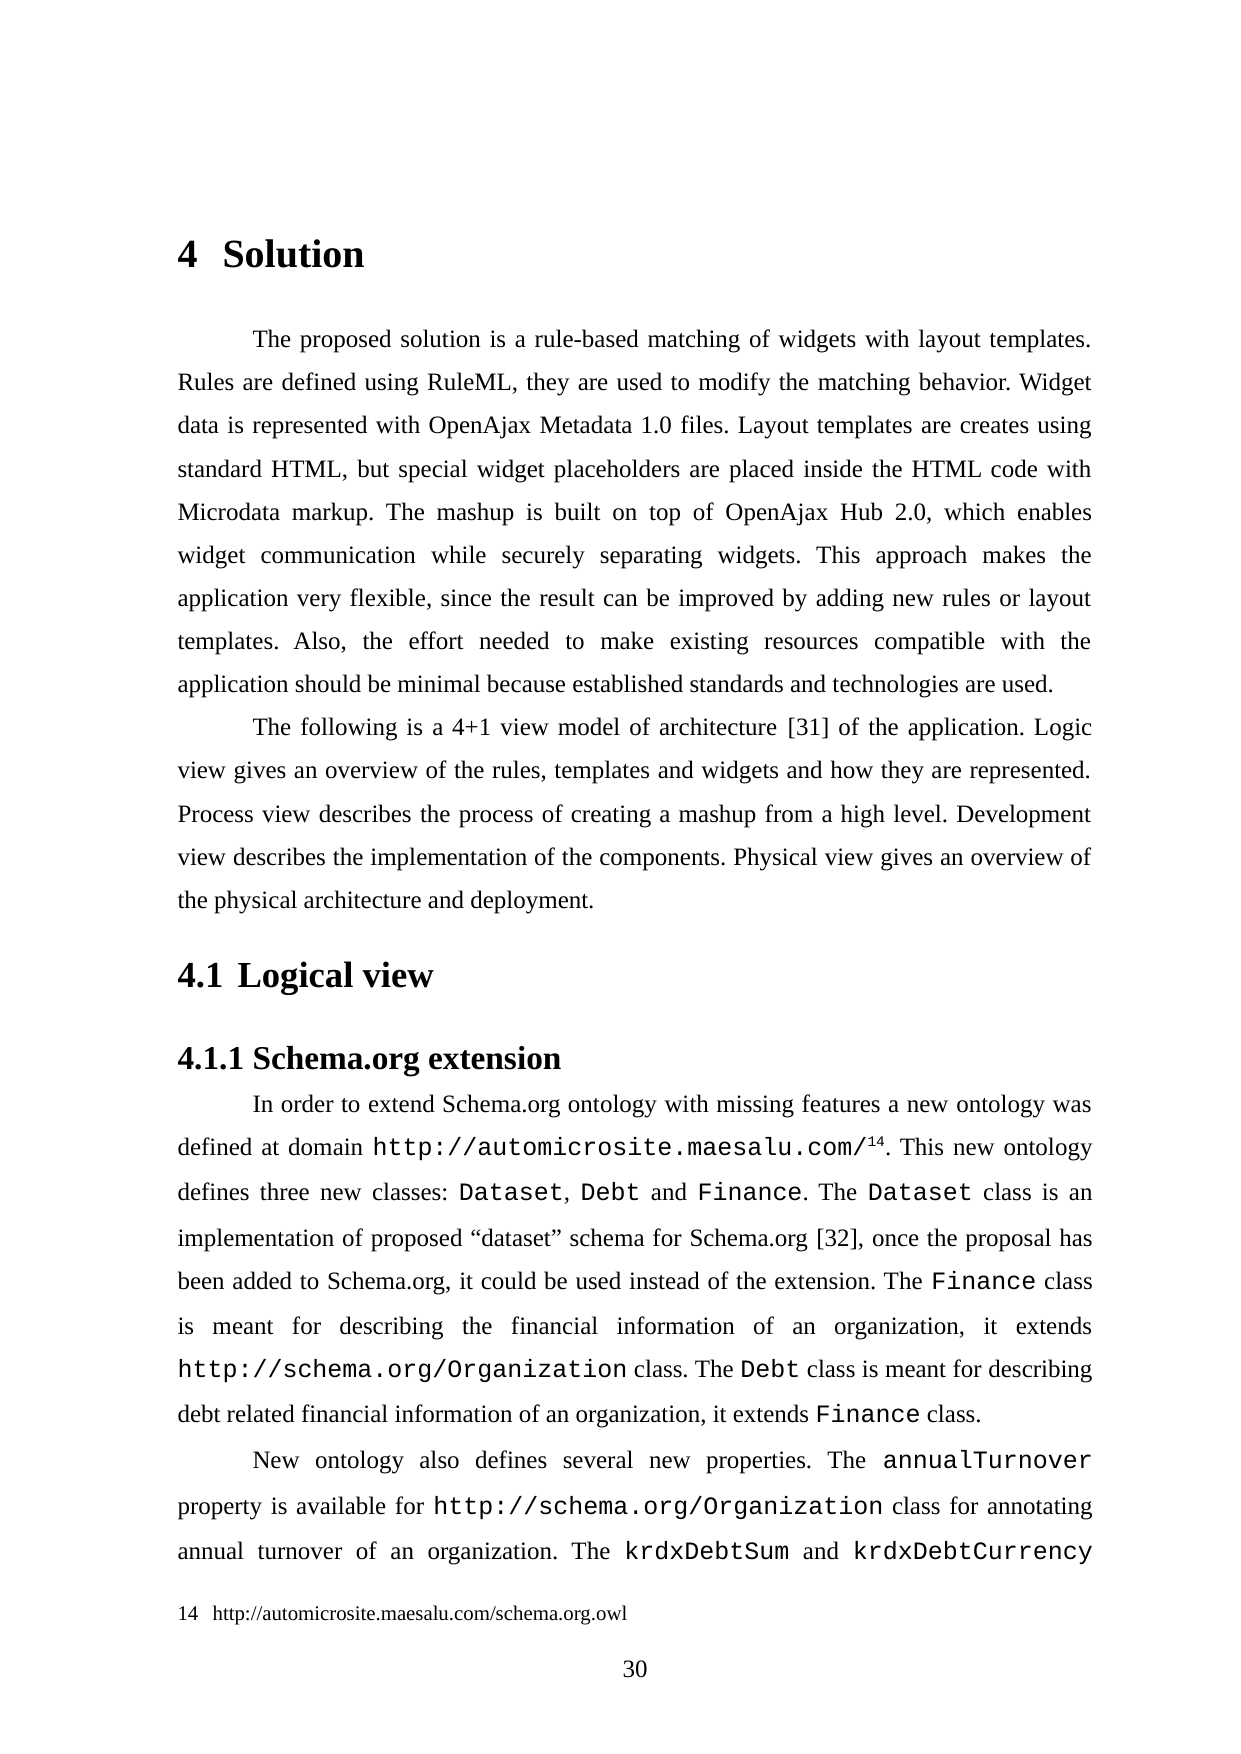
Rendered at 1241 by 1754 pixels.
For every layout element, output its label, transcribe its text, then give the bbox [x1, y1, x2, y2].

subtitle Logical view [177, 953, 1093, 995]
subtitle Solution [177, 231, 1093, 277]
text New ontology also defines several new properties. The annualTurnover property is available for http://schema.org/Organization class for annotating annual turnover of an organization. The krdxDebtSum and krdxDebtCurrency [177, 1446, 1093, 1567]
text In order to extend Schema.org ontology with missing features a new ontology was defined at domain http://automicrosite.maesalu.com/. This new ontology defines three new classes: Dataset, Debt and Finance. The Dataset class is an implementation of proposed “dataset” schema for Schema.org [32], once the proposal has been added to Schema.org, it could be used instead of the extension. The Finance class is meant for describing the financial information of an organization, it extends http://schema.org/Organization class. The Debt class is meant for describing debt related financial information of an organization, it extends Finance class. [177, 1089, 1093, 1430]
text The following is a 4+1 view model of architecture [31] of the application. Logic view gives an overview of the rules, templates and widgets and how they are represented. Process view describes the process of creating a mashup from a high level. Development view describes the implementation of the components. Physical view gives an overview of the physical architecture and deployment. [177, 712, 1093, 914]
text The proposed solution is a rule-based matching of widgets with layout templates. Rules are defined using RuleML, they are used to modify the matching behavior. Widget data is represented with OpenAjax Metadata 1.0 files. Layout templates are creates using standard HTML, but special widget placeholders are placed inside the HTML code with Microdata markup. The mashup is built on top of OpenAjax Hub 2.0, which enables widget communication while securely separating widgets. This approach makes the application very flexible, since the result can be improved by adding new rules or layout templates. Also, the effort needed to make existing resources compatible with the application should be minimal because established standards and technologies are used. [177, 324, 1093, 698]
text http://automicrosite.maesalu.com/schema.org.owl [177, 1601, 1093, 1625]
subtitle Schema.org extension [177, 1038, 1093, 1077]
